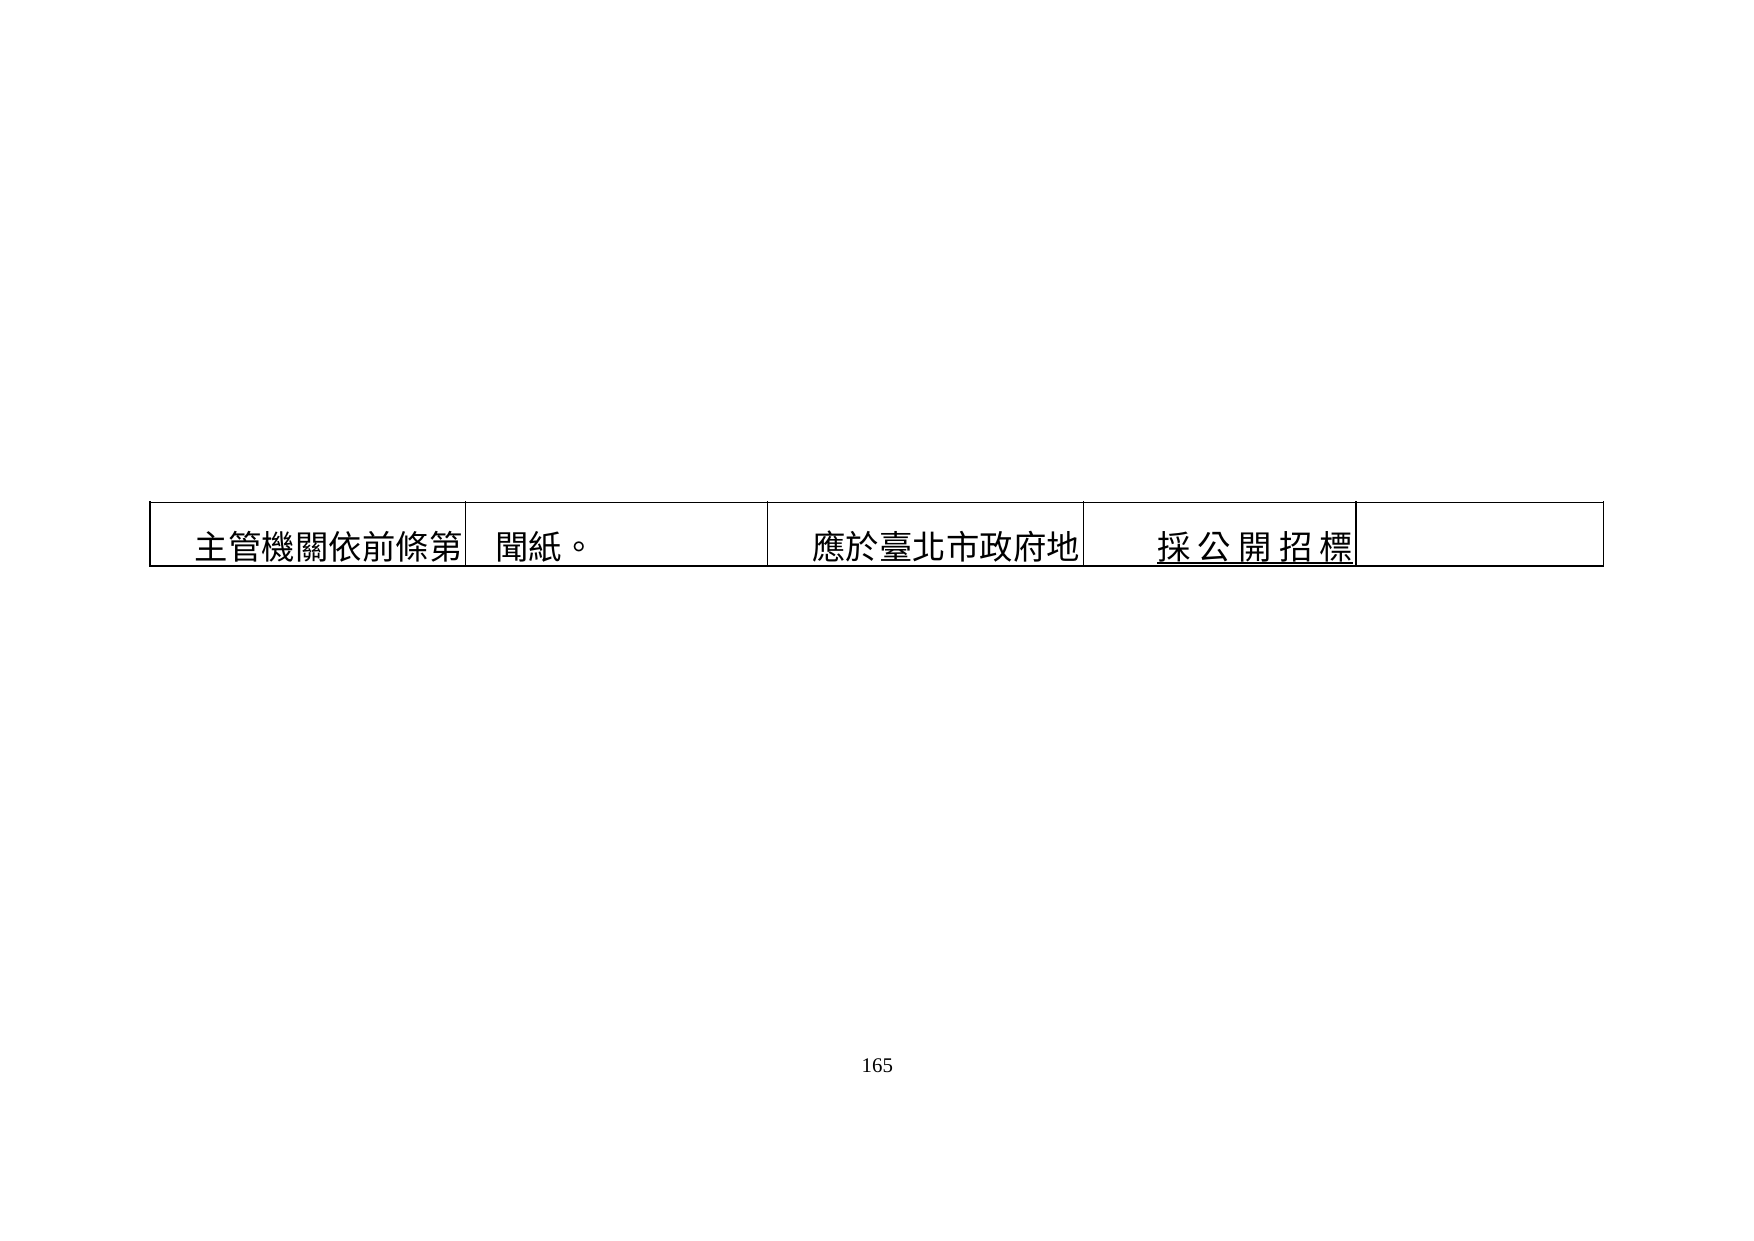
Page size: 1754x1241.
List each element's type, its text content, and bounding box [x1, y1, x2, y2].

table_cell 應於臺北市政府地 [768, 503, 1083, 565]
table_cell 採公開招標 [1084, 503, 1355, 565]
table_cell 主管機關依前條第 [151, 503, 465, 565]
table_cell 聞紙。 [466, 503, 767, 565]
table_cell [1357, 503, 1603, 565]
